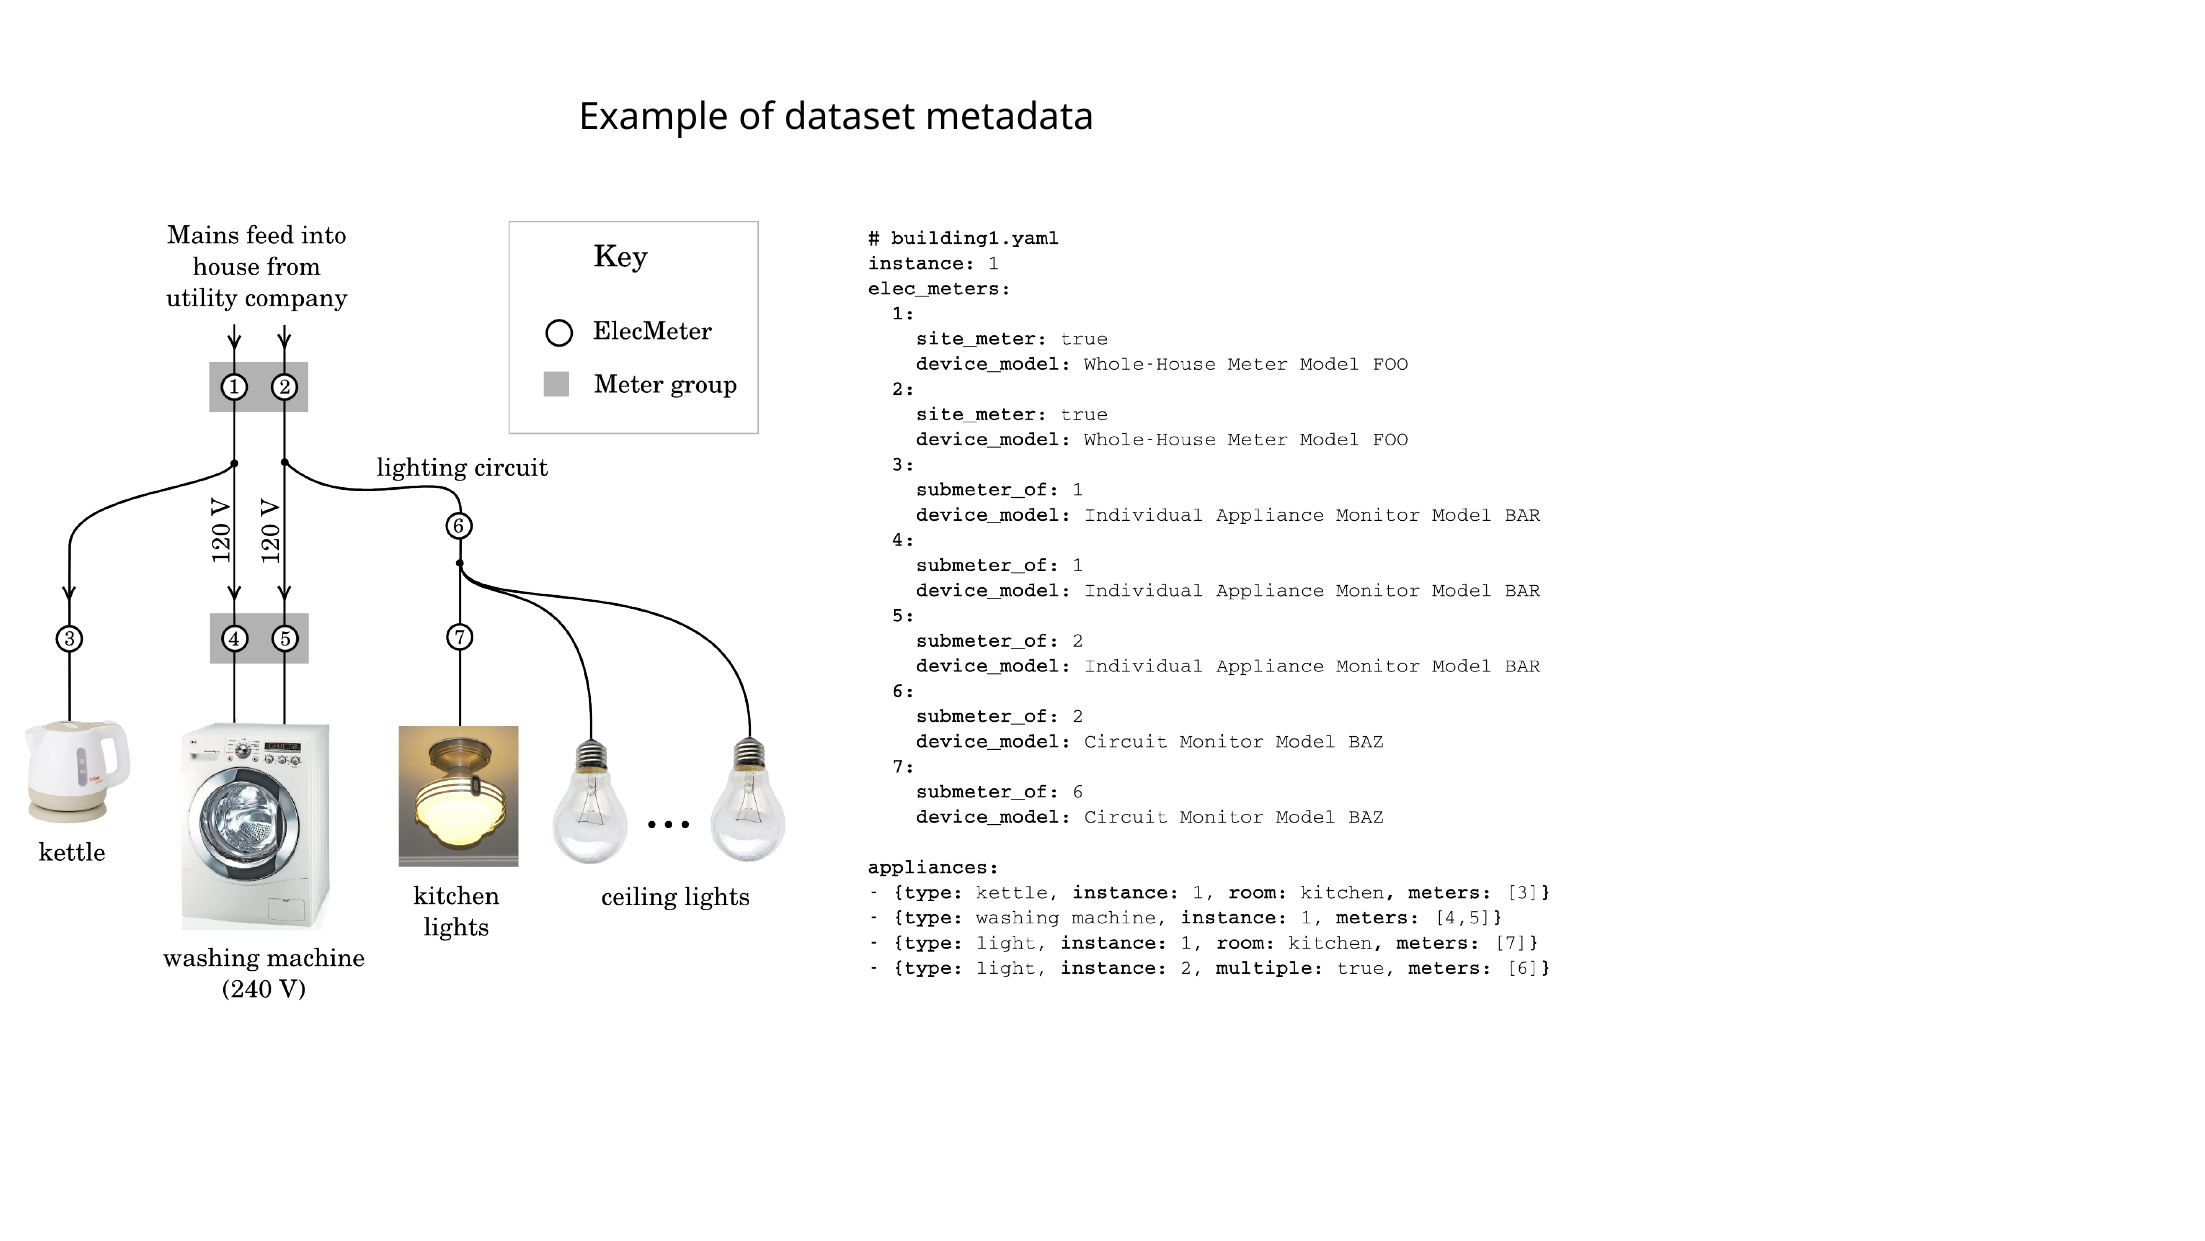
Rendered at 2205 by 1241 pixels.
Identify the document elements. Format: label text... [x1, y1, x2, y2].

picture [20, 220, 1636, 1022]
text_box Example of dataset metadata [563, 81, 1103, 146]
